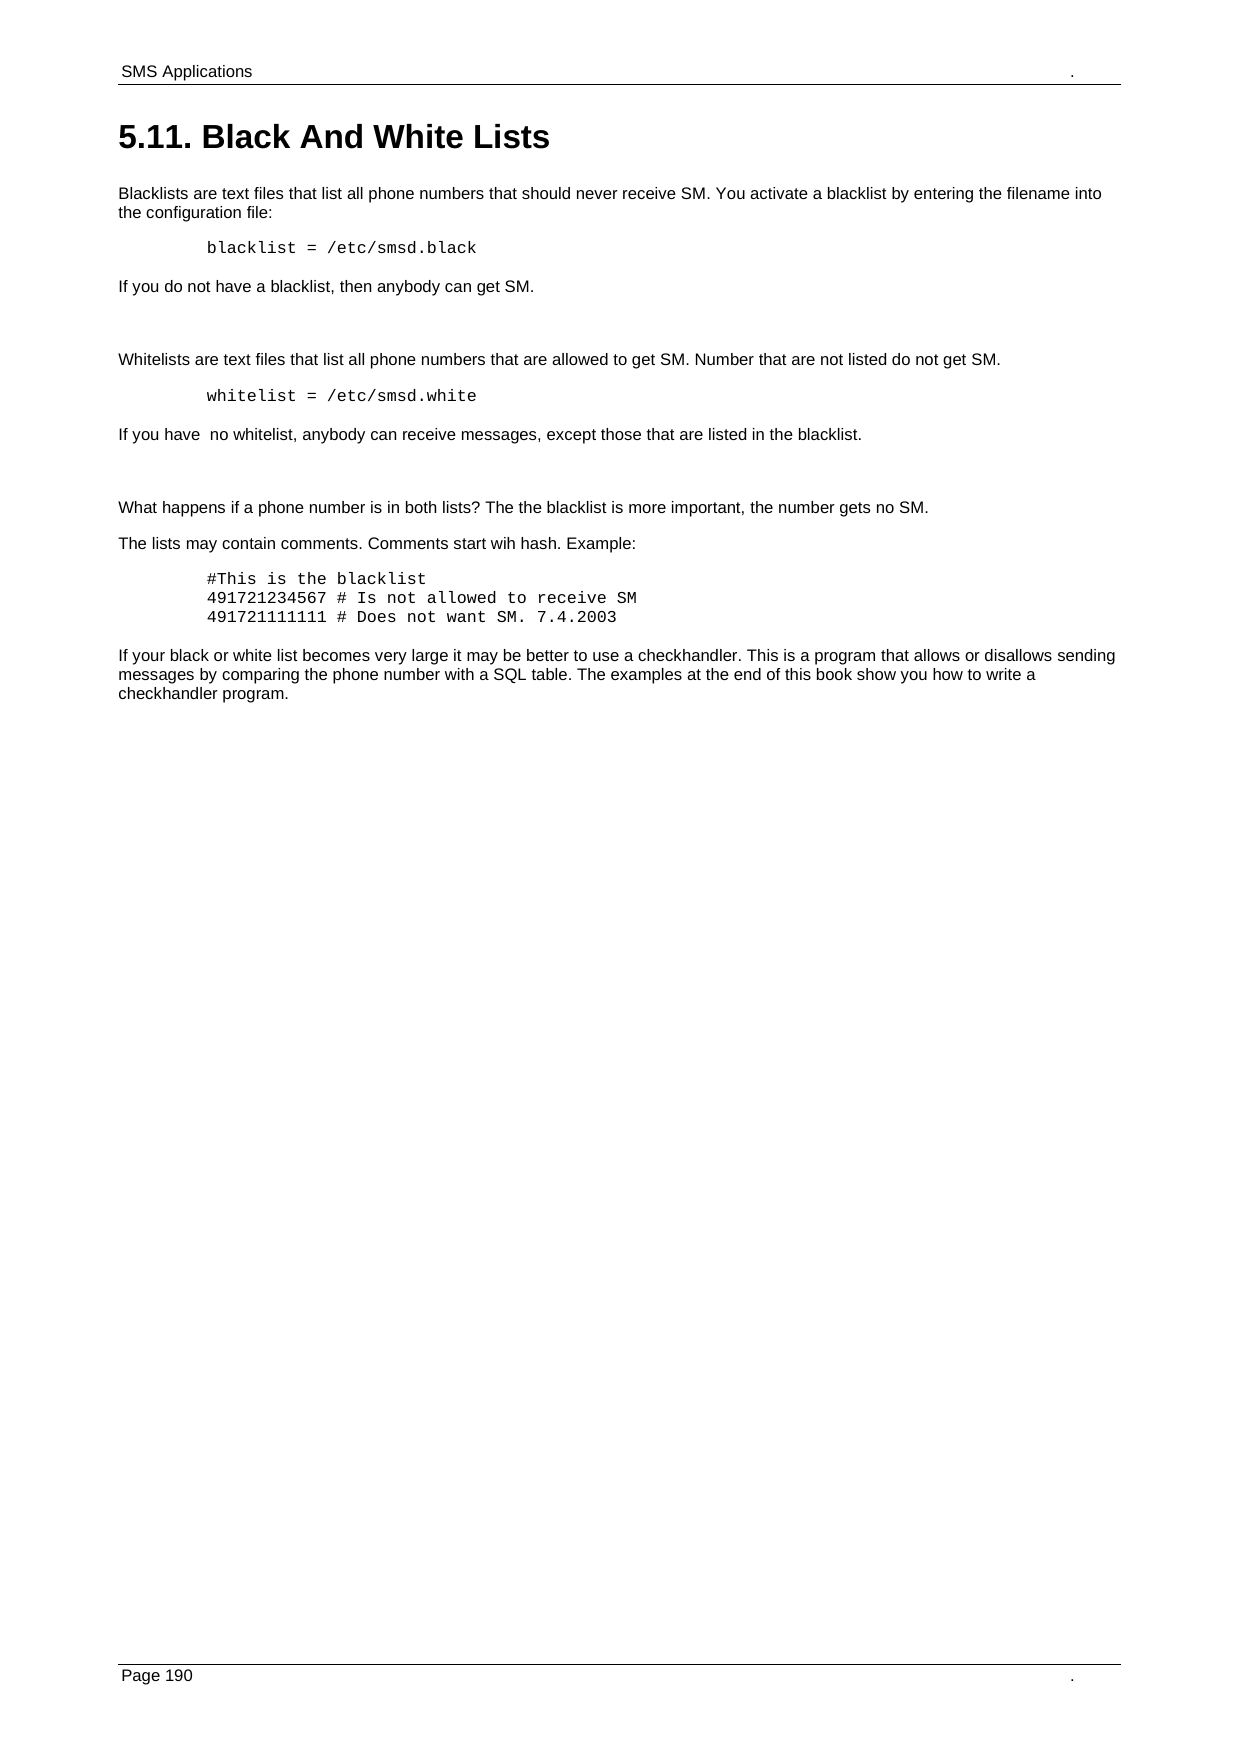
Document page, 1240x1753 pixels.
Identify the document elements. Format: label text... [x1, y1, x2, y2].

text If you have no whitelist, anybody can receive messages, except those that are listed in the blacklist. [118, 425, 1121, 444]
text If you do not have a blacklist, then anybody can get SM. [118, 278, 1121, 296]
text #This is the blacklist 491721234567 # Is not allowed to receive SM 491721111111 # Does not want SM. 7.4.2003 [207, 571, 1121, 628]
text Whitelists are text files that list all phone numbers that are allowed to get SM. Number that are not listed do not get SM. [118, 351, 1121, 369]
text If your black or white list becomes very large it may be better to use a checkhandler. This is a program that allows or disallows sending messages by comparing the phone number with a SQL table. The examples at the end of this book show you how to write a checkhandler program. [118, 647, 1121, 703]
text whitelist = /etc/smsd.white [207, 387, 1121, 406]
text Blacklists are text files that list all phone numbers that should never receive SM. You activate a blacklist by entering the filename into the configuration file: [118, 184, 1121, 222]
text blacklist = /etc/smsd.black [207, 240, 1121, 259]
subtitle Black And White Lists [118, 118, 1121, 155]
text The lists may contain comments. Comments start wih hash. Example: [118, 534, 1121, 553]
text What happens if a phone number is in both lists? The the blacklist is more important, the number gets no SM. [118, 498, 1121, 517]
